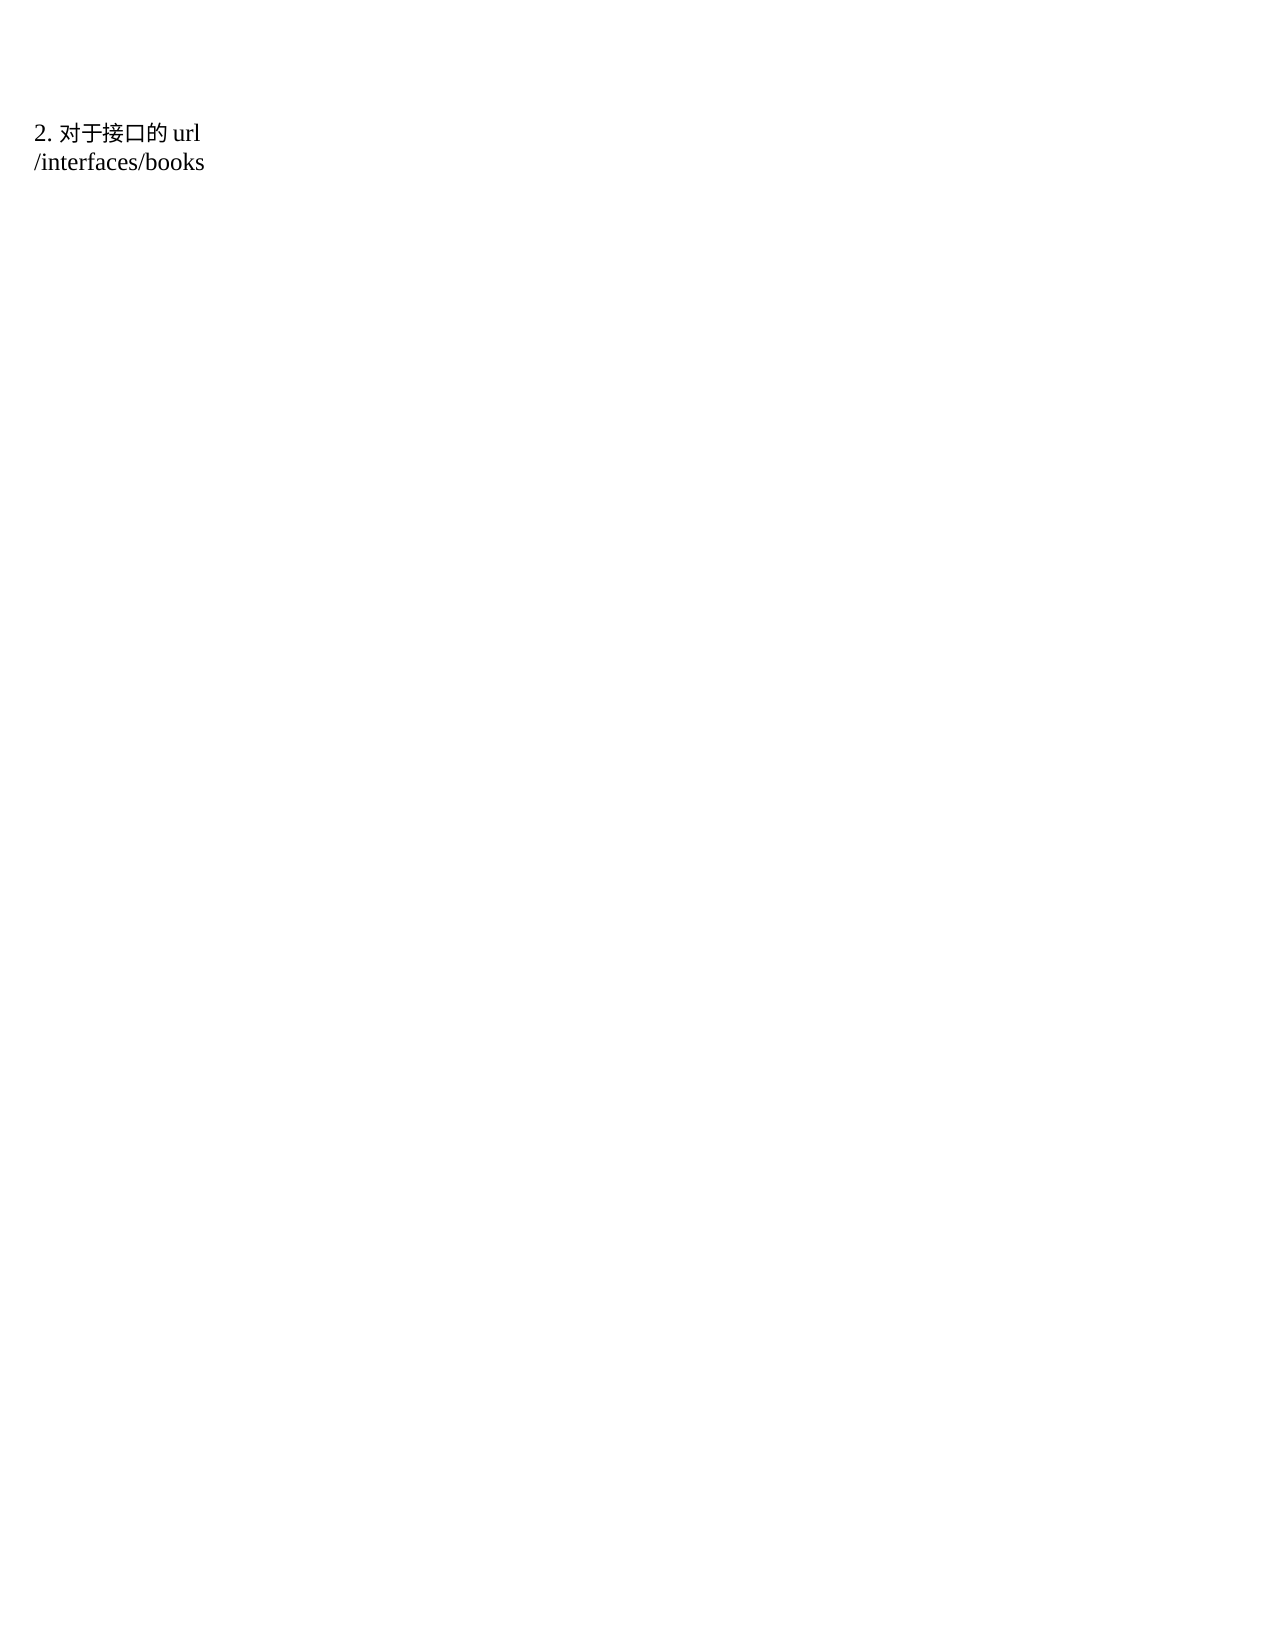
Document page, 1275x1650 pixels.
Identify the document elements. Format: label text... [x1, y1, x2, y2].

text 2. 对于接口的url [34, 118, 1213, 147]
text /interfaces/books [34, 147, 1213, 176]
